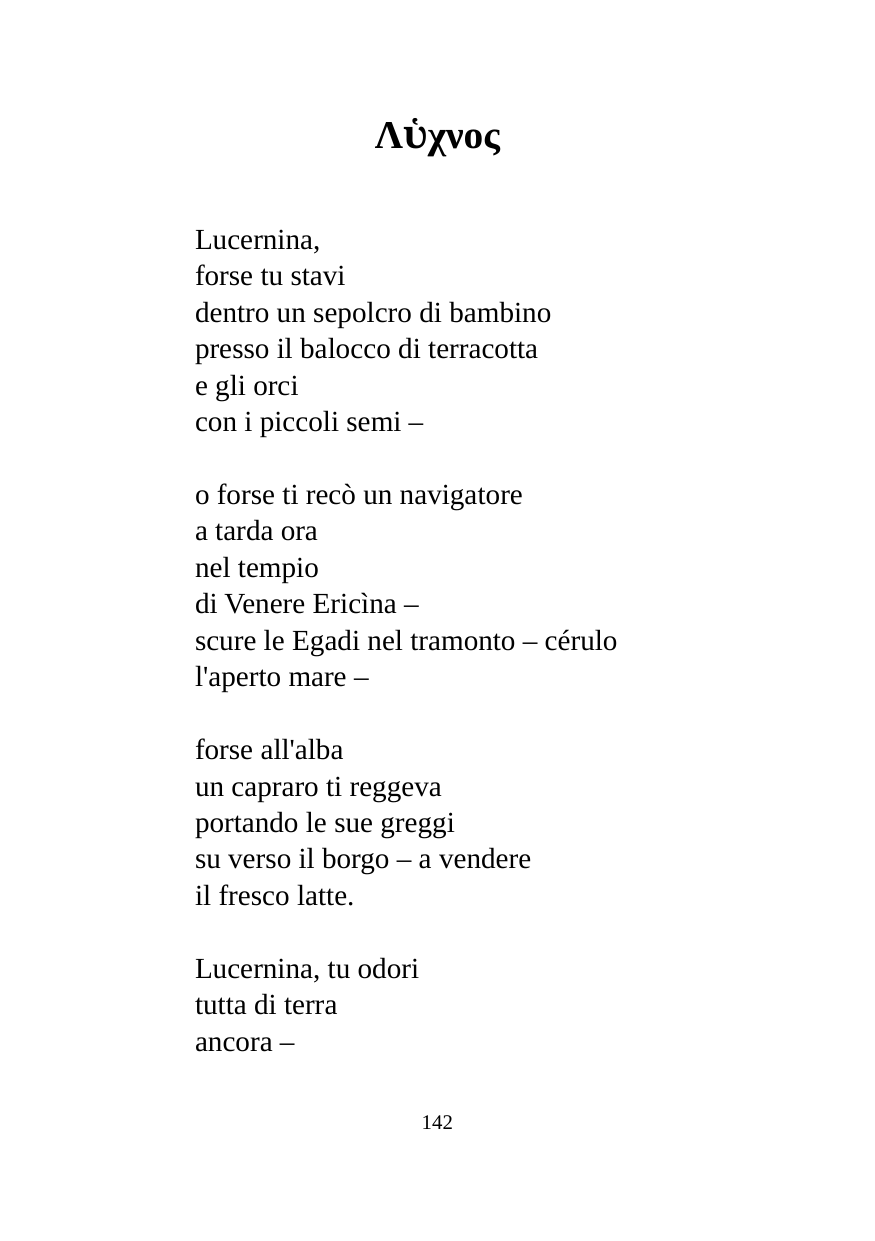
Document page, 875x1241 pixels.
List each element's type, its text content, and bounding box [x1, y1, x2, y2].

text Lucernina, tu odori [195, 951, 768, 984]
text di Venere Ericìna – [195, 586, 768, 620]
text forse tu stavi [195, 258, 768, 292]
text forse all'alba [195, 732, 768, 766]
text il fresco latte. [195, 878, 768, 912]
text ancora – [195, 1024, 768, 1057]
text un capraro ti reggeva [195, 769, 768, 802]
text con i piccoli semi – [195, 404, 768, 438]
text presso il balocco di terracotta [195, 331, 768, 365]
text l'aperto mare – [195, 659, 768, 693]
text e gli orci [195, 368, 768, 401]
text o forse ti recò un navigatore [195, 477, 768, 511]
text scure le Egadi nel tramonto – cérulo [195, 623, 768, 656]
text su verso il borgo – a vendere [195, 842, 768, 875]
text Lucernina, [195, 222, 768, 255]
text portando le sue greggi [195, 805, 768, 839]
text nel tempio [195, 550, 768, 583]
text dentro un sepolcro di bambino [195, 295, 768, 328]
text tutta di terra [195, 987, 768, 1021]
subtitle Λὑχνος [106, 106, 768, 160]
text a tarda ora [195, 513, 768, 547]
